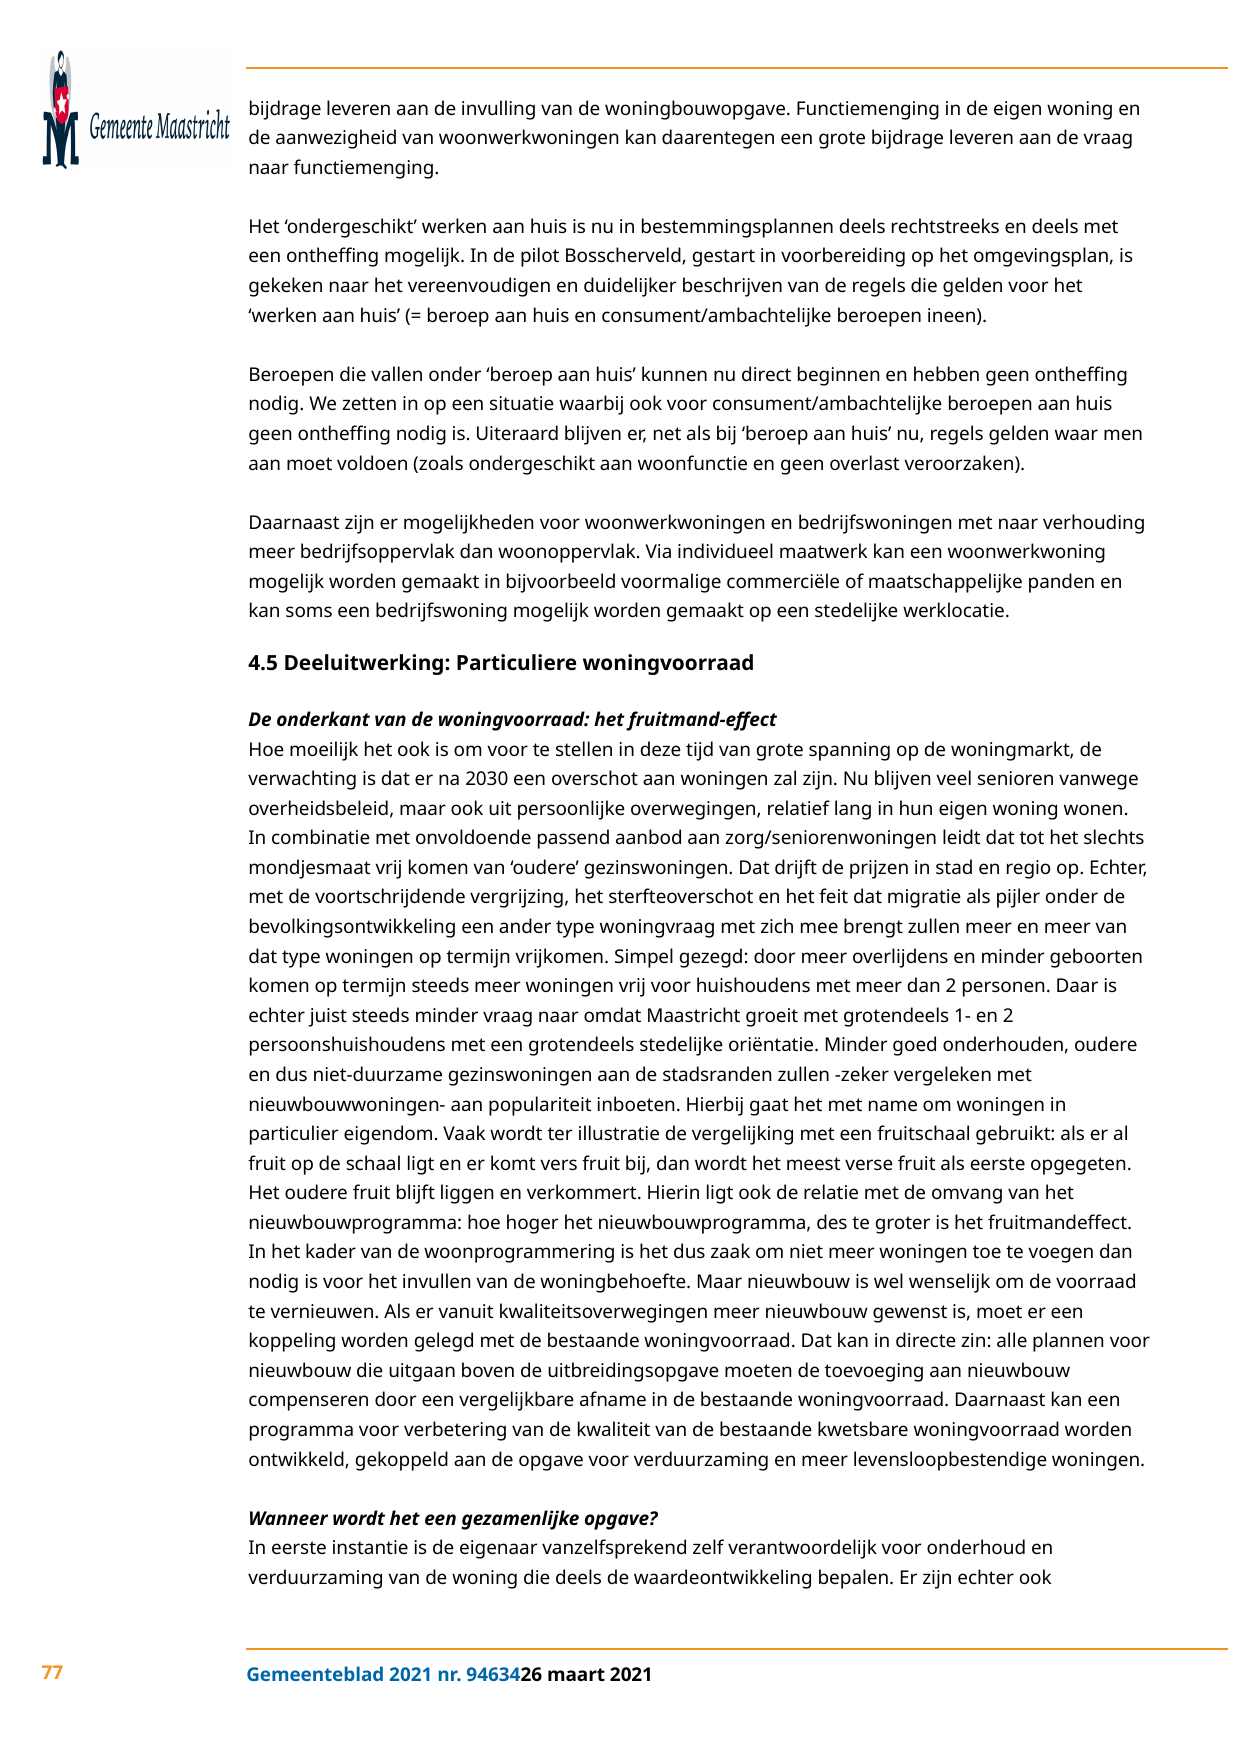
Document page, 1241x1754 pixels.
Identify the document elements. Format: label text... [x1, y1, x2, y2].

text Het ‘ondergeschikt’ werken aan huis is nu in bestemmingsplannen deels rechtstreeks en deels met een ontheffing mogelijk. In de pilot Bosscherveld, gestart in voorbereiding op het omgevingsplan, is gekeken naar het vereenvoudigen en duidelijker beschrijven van de regels die gelden voor het ‘werken aan huis’ (= beroep aan huis en consument/ambachtelijke beroepen ineen). [248, 213, 1152, 328]
picture [41, 47, 231, 172]
text In eerste instantie is de eigenaar vanzelfsprekend zelf verantwoordelijk voor onderhoud en verduurzaming van de woning die deels de waardeontwikkeling bepalen. Er zijn echter ook [248, 1534, 1152, 1590]
text Hoe moeilijk het ook is om voor te stellen in deze tijd van grote spanning op de woningmarkt, de verwachting is dat er na 2030 een overschot aan woningen zal zijn. Nu blijven veel senioren vanwege overheidsbeleid, maar ook uit persoonlijke overwegingen, relatief lang in hun eigen woning wonen. In combinatie met onvoldoende passend aanbod aan zorg/seniorenwoningen leidt dat tot het slechts mondjesmaat vrij komen van ‘oudere’ gezinswoningen. Dat drijft de prijzen in stad en regio op. Echter, met de voortschrijdende vergrijzing, het sterfteoverschot en het feit dat migratie als pijler onder de bevolkingsontwikkeling een ander type woningvraag met zich mee brengt zullen meer en meer van dat type woningen op termijn vrijkomen. Simpel gezegd: door meer overlijdens en minder geboorten komen op termijn steeds meer woningen vrij voor huishoudens met meer dan 2 personen. Daar is echter juist steeds minder vraag naar omdat Maastricht groeit met grotendeels 1- en 2 persoonshuishoudens met een grotendeels stedelijke oriëntatie. Minder goed onderhouden, oudere en dus niet-duurzame gezinswoningen aan de stadsranden zullen -zeker vergeleken met nieuwbouwwoningen- aan populariteit inboeten. Hierbij gaat het met name om woningen in particulier eigendom. Vaak wordt ter illustratie de vergelijking met een fruitschaal gebruikt: als er al fruit op de schaal ligt en er komt vers fruit bij, dan wordt het meest verse fruit als eerste opgegeten. Het oudere fruit blijft liggen en verkommert. Hierin ligt ook de relatie met de omvang van het nieuwbouwprogramma: hoe hoger het nieuwbouwprogramma, des te groter is het fruitmandeffect. In het kader van de woonprogrammering is het dus zaak om niet meer woningen toe te voegen dan nodig is voor het invullen van de woningbehoefte. Maar nieuwbouw is wel wenselijk om de voorraad te vernieuwen. Als er vanuit kwaliteitsoverwegingen meer nieuwbouw gewenst is, moet er een koppeling worden gelegd met de bestaande woningvoorraad. Dat kan in directe zin: alle plannen voor nieuwbouw die uitgaan boven de uitbreidingsopgave moeten de toevoeging aan nieuwbouw compenseren door een vergelijkbare afname in de bestaande woningvoorraad. Daarnaast kan een programma voor verbetering van de kwaliteit van de bestaande kwetsbare woningvoorraad worden ontwikkeld, gekoppeld aan de opgave voor verduurzaming en meer levensloopbestendige woningen. [248, 736, 1152, 1471]
text De onderkant van de woningvoorraad: het fruitmand-effect [248, 706, 1152, 732]
text Daarnaast zijn er mogelijkheden voor woonwerkwoningen en bedrijfswoningen met naar verhouding meer bedrijfsoppervlak dan woonoppervlak. Via individueel maatwerk kan een woonwerkwoning mogelijk worden gemaakt in bijvoorbeeld voormalige commerciële of maatschappelijke panden en kan soms een bedrijfswoning mogelijk worden gemaakt op een stedelijke werklocatie. [248, 509, 1152, 623]
text bijdrage leveren aan de invulling van de woningbouwopgave. Functiemenging in de eigen woning en de aanwezigheid van woonwerkwoningen kan daarentegen een grote bijdrage leveren aan de vraag naar functiemenging. [248, 95, 1152, 180]
text Beroepen die vallen onder ‘beroep aan huis’ kunnen nu direct beginnen en hebben geen ontheffing nodig. We zetten in op een situatie waarbij ook voor consument/ambachtelijke beroepen aan huis geen ontheffing nodig is. Uiteraard blijven er, net als bij ‘beroep aan huis’ nu, regels gelden waar men aan moet voldoen (zoals ondergeschikt aan woonfunctie en geen overlast veroorzaken). [248, 361, 1152, 476]
text Wanneer wordt het een gezamenlijke opgave? [248, 1505, 1152, 1531]
text 4.5 Deeluitwerking: Particuliere woningvoorraad [248, 648, 1152, 677]
